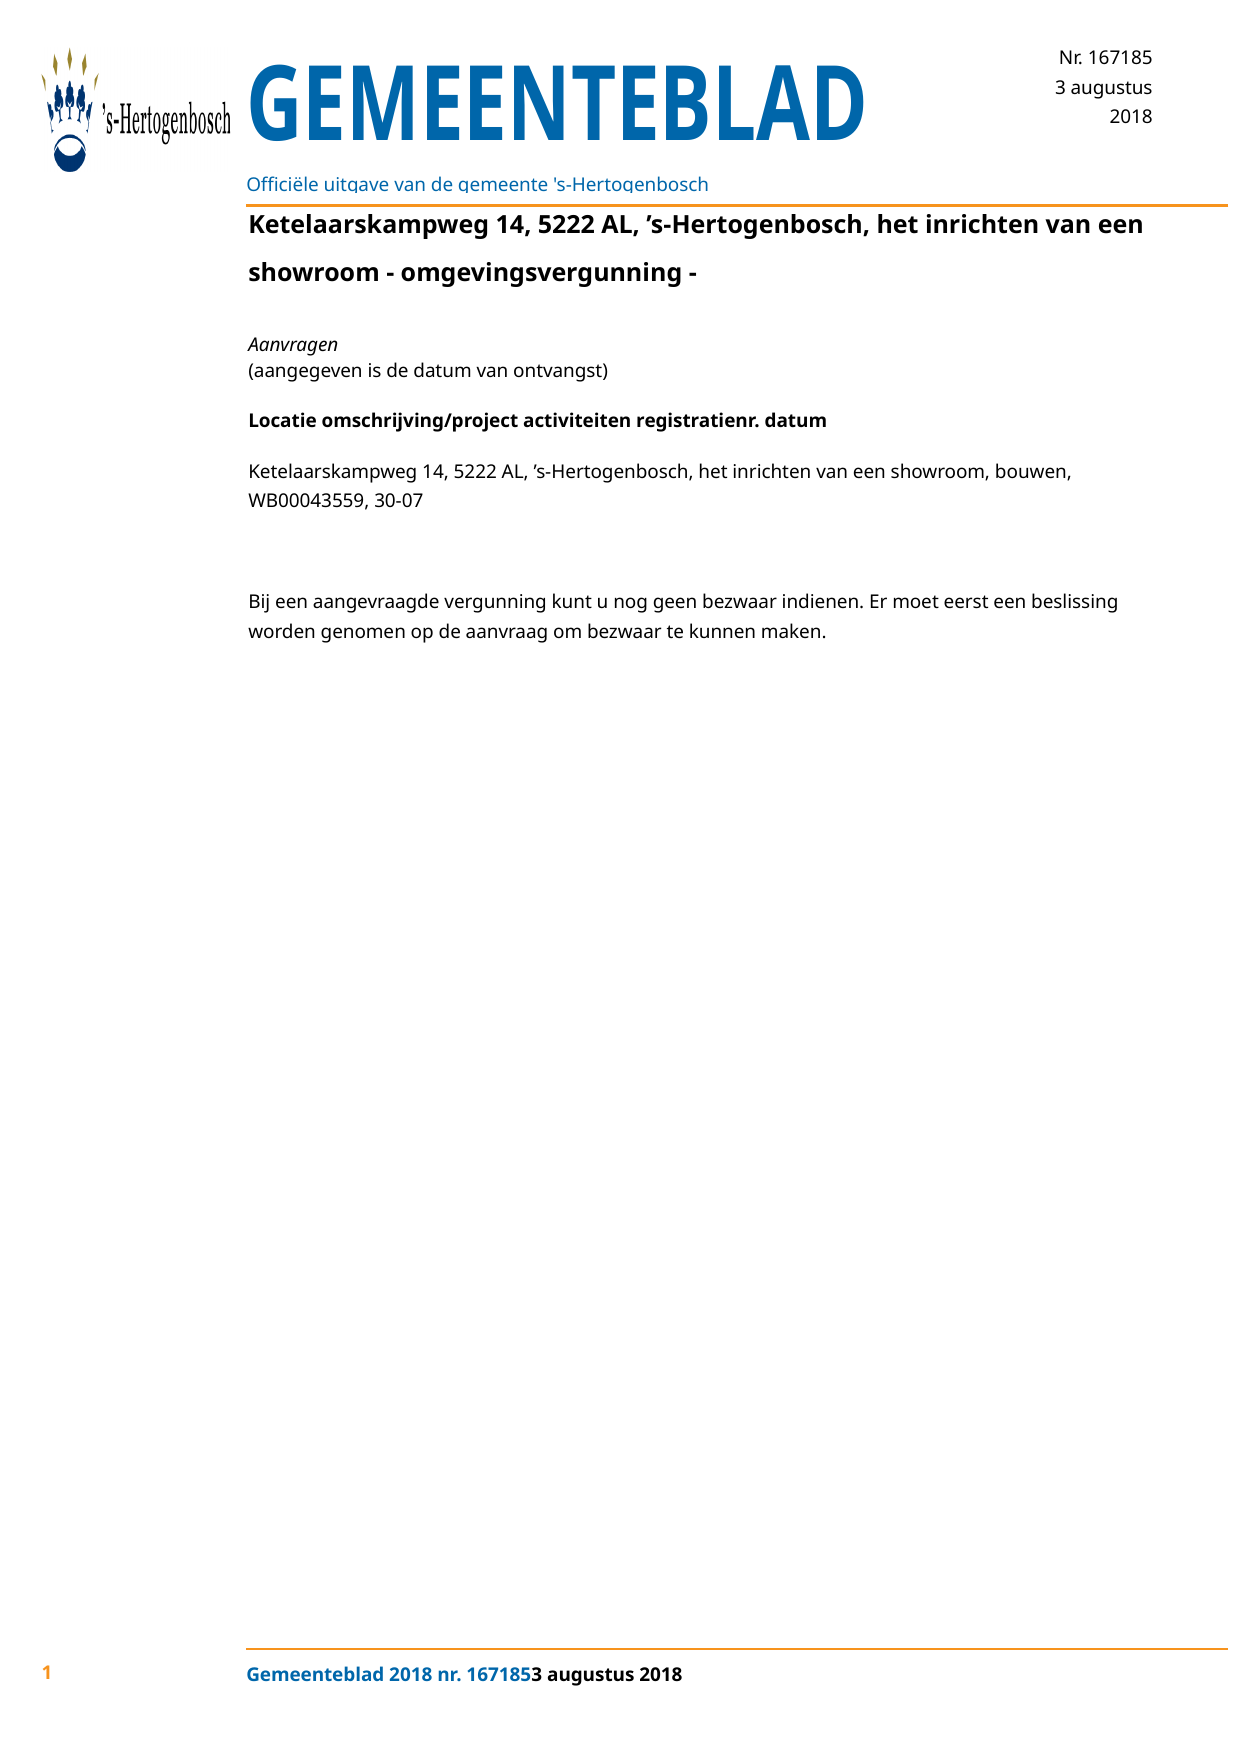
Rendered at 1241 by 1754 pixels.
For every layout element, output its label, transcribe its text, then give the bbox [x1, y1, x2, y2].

text Bij een aangevraagde vergunning kunt u nog geen bezwaar indienen. Er moet eerst een beslissing worden genomen op de aanvraag om bezwaar te kunnen maken. [248, 588, 1152, 644]
text Ketelaarskampweg 14, 5222 AL, ’s-Hertogenbosch, het inrichten van een showroom, bouwen, WB00043559, 30-07 [248, 458, 1152, 513]
text Locatie omschrijving/project activiteiten registratienr. datum [248, 408, 1152, 433]
picture [41, 47, 231, 172]
text Aanvragen [248, 331, 1152, 357]
text (aangegeven is de datum van ontvangst) [248, 357, 1152, 383]
text Ketelaarskampweg 14, 5222 AL, ’s-Hertogenbosch, het inrichten van een showroom - omgevingsvergunning - [248, 207, 1152, 288]
